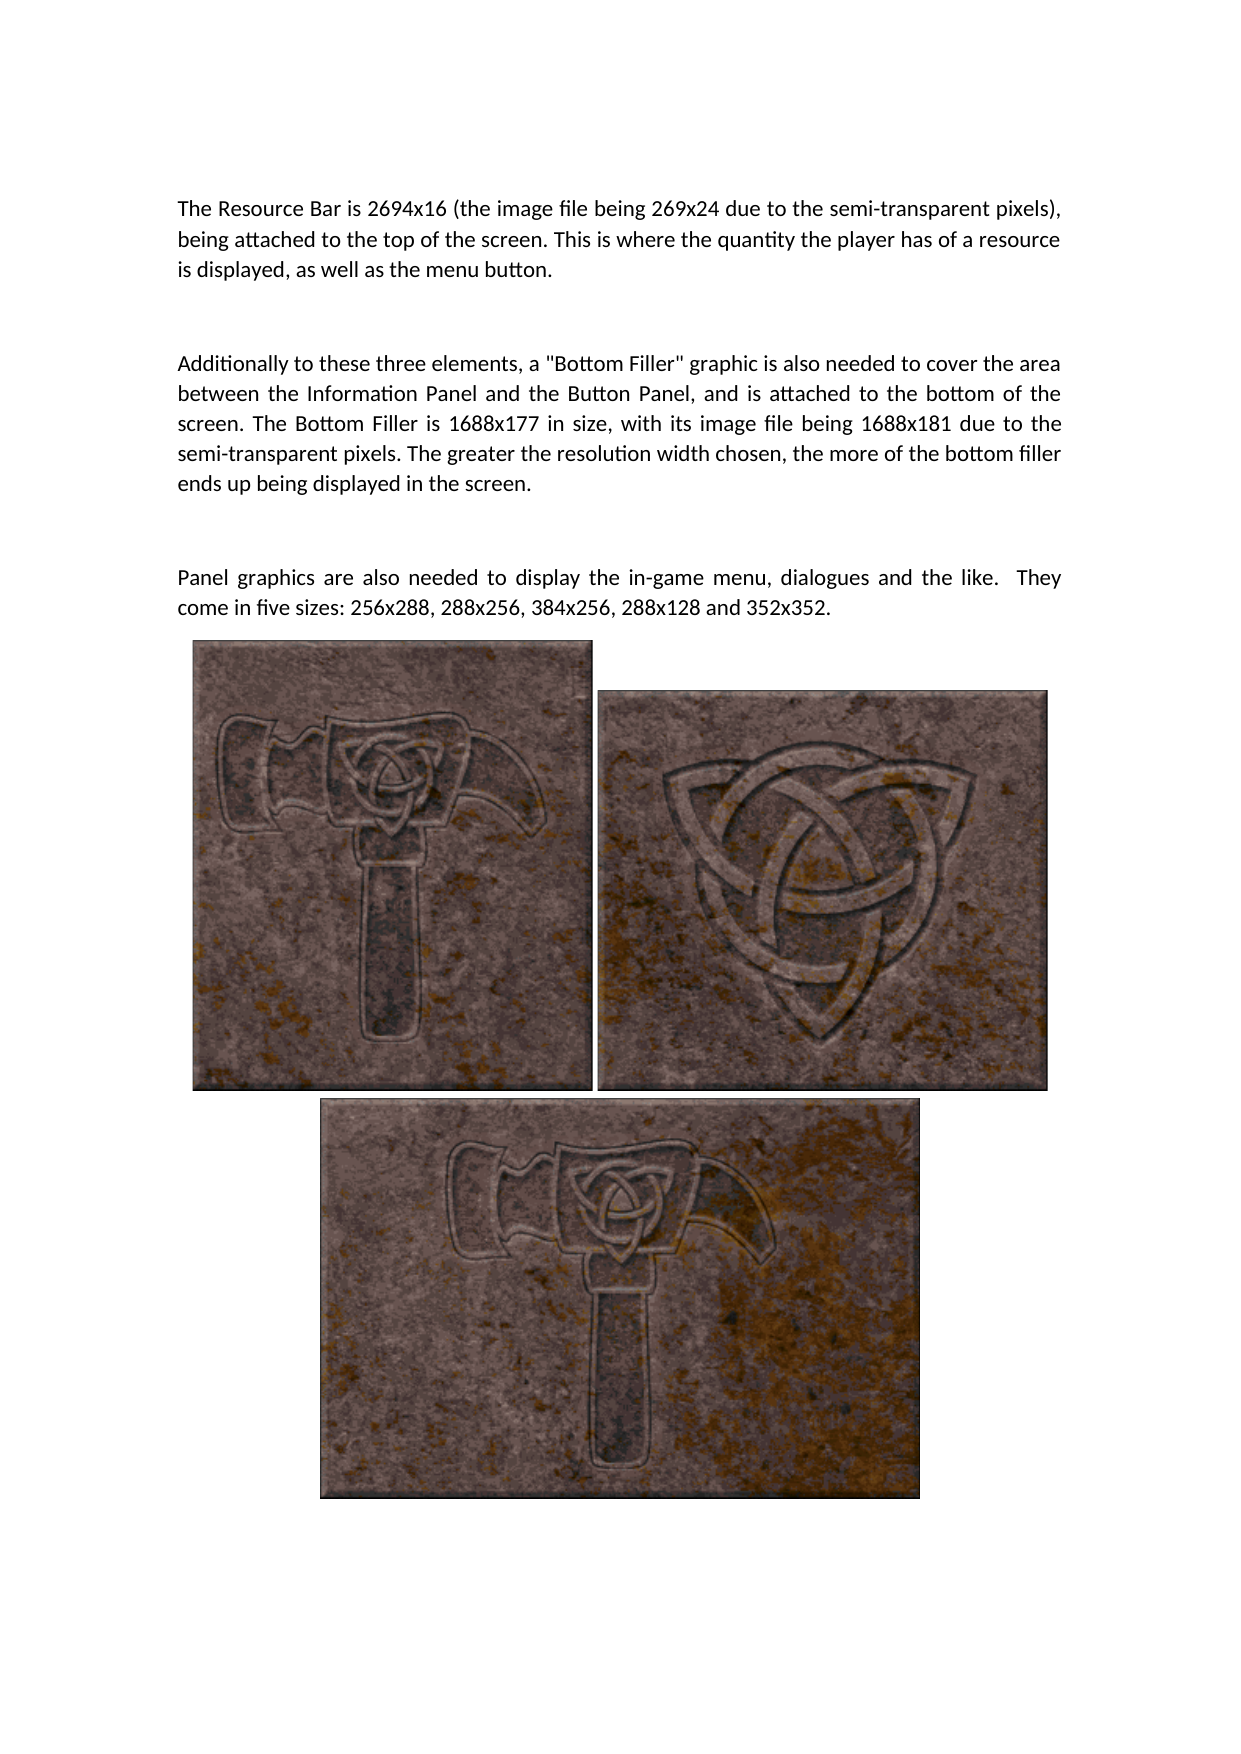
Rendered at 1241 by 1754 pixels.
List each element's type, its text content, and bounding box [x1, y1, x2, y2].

picture [597, 690, 1048, 1091]
text Panel graphics are also needed to display the in-game menu, dialogues and the like. They come in five sizes: 256x288, 288x256, 384x256, 288x128 and 352x352. [177, 563, 1063, 621]
picture [320, 1098, 920, 1499]
text Additionally to these three elements, a "Bottom Filler" graphic is also needed to cover the area between the Information Panel and the Button Panel, and is attached to the bottom of the screen. The Bottom Filler is 1688x177 in size, with its image file being 1688x181 due to the semi-transparent pixels. The greater the resolution width chosen, the more of the bottom filler ends up being displayed in the screen. [177, 349, 1063, 497]
text The Resource Bar is 2694x16 (the image file being 269x24 due to the semi-transparent pixels), being attached to the top of the screen. This is where the quantity the player has of a resource is displayed, as well as the menu button. [177, 194, 1063, 283]
picture [192, 640, 593, 1091]
